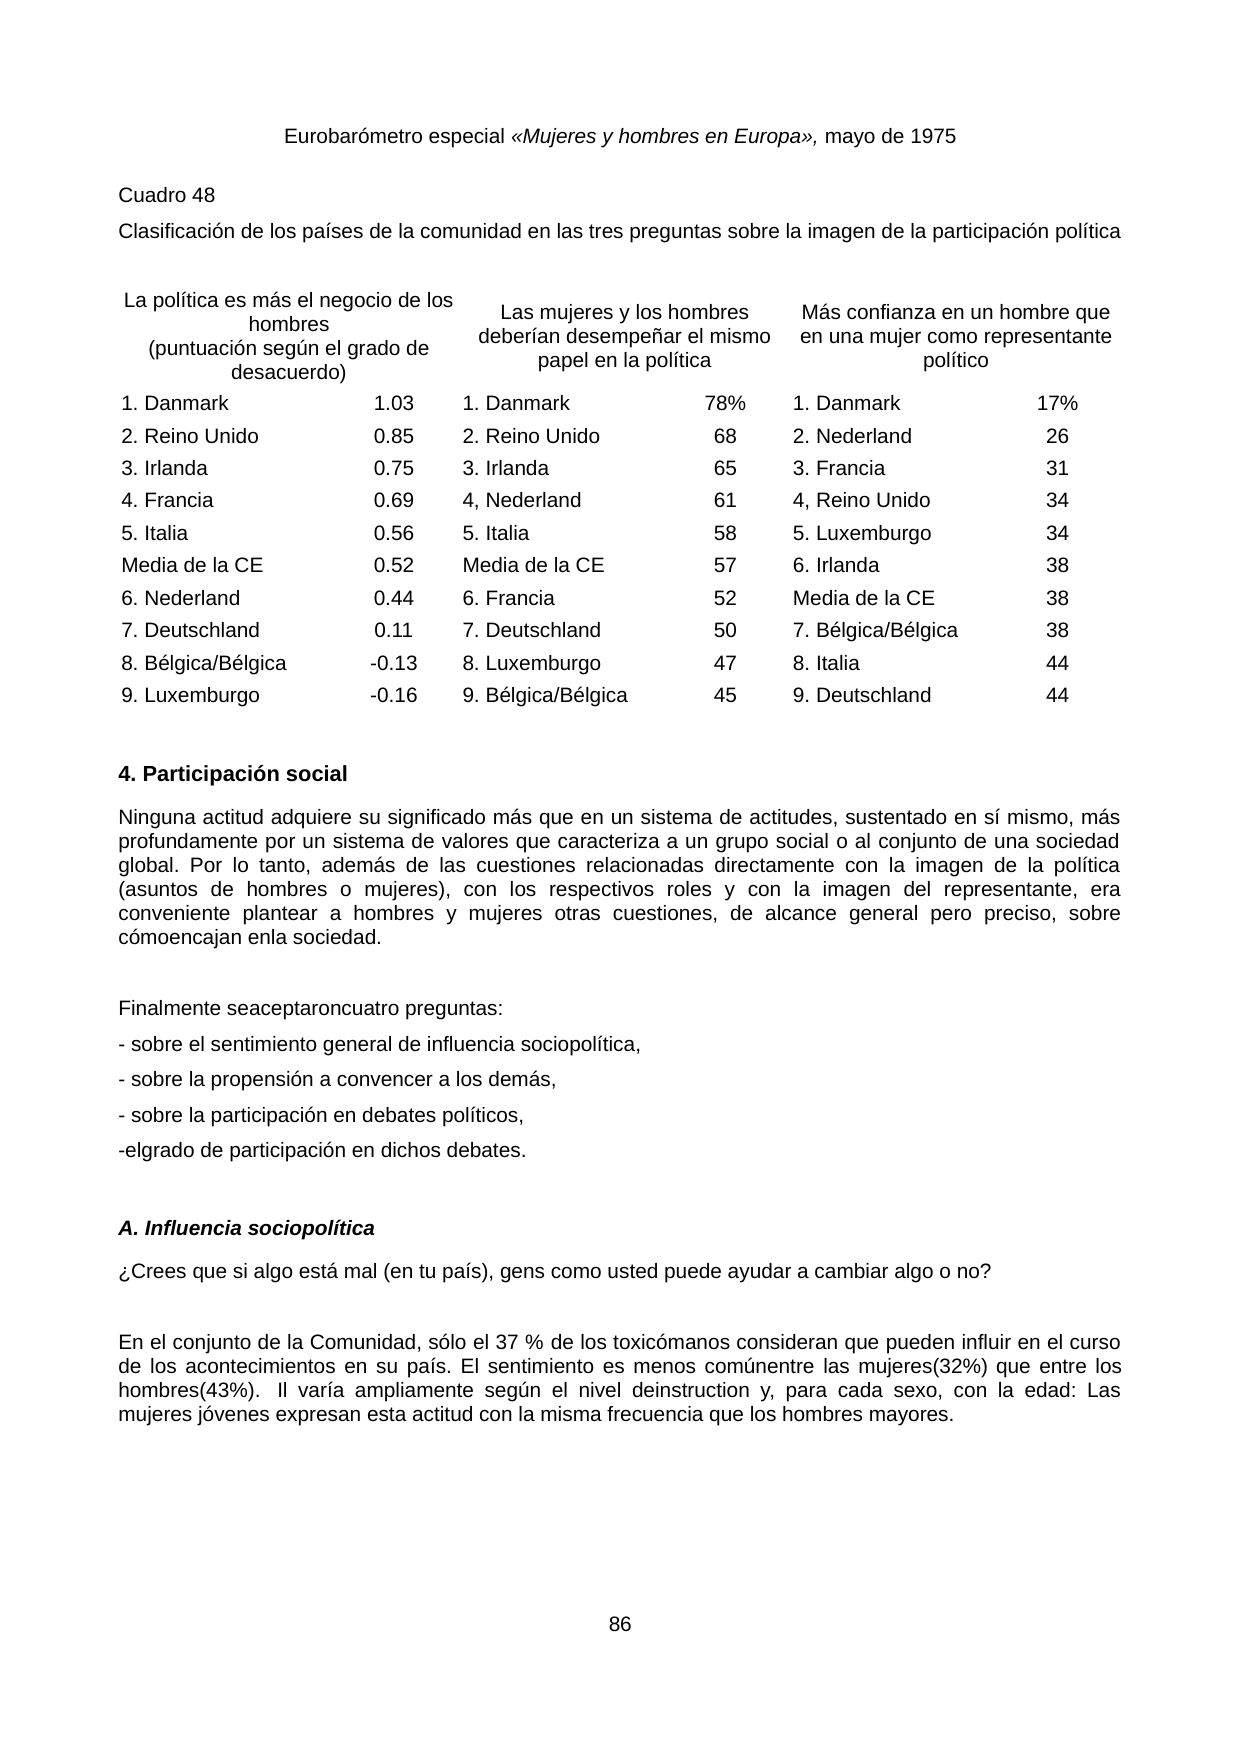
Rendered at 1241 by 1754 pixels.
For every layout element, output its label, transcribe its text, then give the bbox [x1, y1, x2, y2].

table_cell 4. Francia [118, 484, 328, 517]
table_cell 8. Italia [790, 646, 993, 678]
table_cell 0,69 [328, 484, 459, 517]
table_cell 8. Luxemburgo [459, 646, 661, 678]
table_cell 44 [993, 679, 1122, 711]
table_cell 6. Francia [459, 581, 661, 614]
table_header Las mujeres y los hombres deberían desempeñar el mismo papel en la política [459, 284, 790, 387]
table_cell 0,52 [328, 549, 459, 581]
table_cell -0,16 [328, 679, 459, 711]
table_cell 61 [661, 484, 790, 517]
table_cell 58 [661, 517, 790, 549]
table_cell 1. Danmark [459, 387, 661, 419]
table_cell 34 [993, 517, 1122, 549]
table_cell 9. Deutschland [790, 679, 993, 711]
table_cell -0,13 [328, 646, 459, 678]
table_cell 3. Irlanda [118, 452, 328, 484]
text En el conjunto de la Comunidad, sólo el 37 % de los toxicómanos consideran que pueden influir en el curso de los acontecimientos en su país. El sentimiento es menos comúnentre las mujeres(32%) que entre los hombres(43%). Il varía ampliamente según el nivel deinstruction y, para cada sexo, con la edad: Las mujeres jóvenes expresan esta actitud con la misma frecuencia que los hombres mayores. [118, 1330, 1122, 1426]
table_cell Media de la CE [790, 581, 993, 614]
table_cell 44 [993, 646, 1122, 678]
table_cell 78% [661, 387, 790, 419]
table_cell 57 [661, 549, 790, 581]
table_cell 4, Nederland [459, 484, 661, 517]
table_cell 2. Reino Unido [118, 419, 328, 452]
table_cell 31 [993, 452, 1122, 484]
text Finalmente seaceptaroncuatro preguntas: [118, 996, 1122, 1020]
table_cell 68 [661, 419, 790, 452]
table_cell 2. Reino Unido [459, 419, 661, 452]
text - sobre la propensión a convencer a los demás, [118, 1067, 1122, 1091]
table_cell 7. Deutschland [459, 614, 661, 646]
table_cell 1,03 [328, 387, 459, 419]
table_cell 38 [993, 581, 1122, 614]
table_cell 52 [661, 581, 790, 614]
table_cell 0,44 [328, 581, 459, 614]
text Ninguna actitud adquiere su significado más que en un sistema de actitudes, sustentado en sí mismo, más profundamente por un sistema de valores que caracteriza a un grupo social o al conjunto de una sociedad global. Por lo tanto, además de las cuestiones relacionadas directamente con la imagen de la política (asuntos de hombres o mujeres), con los respectivos roles y con la imagen del representante, era conveniente plantear a hombres y mujeres otras cuestiones, de alcance general pero preciso, sobre cómoencajan enla sociedad. [118, 805, 1122, 948]
subtitle A. Influencia sociopolítica [118, 1216, 1122, 1240]
table_cell 1. Danmark [790, 387, 993, 419]
table_cell 2. Nederland [790, 419, 993, 452]
table_cell 8. Bélgica/Bélgica [118, 646, 328, 678]
table_cell 5. Luxemburgo [790, 517, 993, 549]
table_cell 9. Luxemburgo [118, 679, 328, 711]
table_cell 0,11 [328, 614, 459, 646]
text - sobre la participación en debates políticos, [118, 1103, 1122, 1127]
table_header La política es más el negocio de los hombres (puntuación según el grado de desacuerdo) [118, 284, 459, 387]
table_cell 6. Irlanda [790, 549, 993, 581]
table_cell Media de la CE [118, 549, 328, 581]
table_header Más confianza en un hombre que en una mujer como representante político [790, 284, 1122, 387]
table_cell 0,85 [328, 419, 459, 452]
table_cell 1. Danmark [118, 387, 328, 419]
table_cell 4, Reino Unido [790, 484, 993, 517]
text -elgrado de participación en dichos debates. [118, 1138, 1122, 1162]
table_cell 6. Nederland [118, 581, 328, 614]
table_cell 9. Bélgica/Bélgica [459, 679, 661, 711]
table_cell 34 [993, 484, 1122, 517]
table_cell 47 [661, 646, 790, 678]
table_cell 26 [993, 419, 1122, 452]
table_cell 50 [661, 614, 790, 646]
table_cell 5. Italia [459, 517, 661, 549]
table_cell 38 [993, 614, 1122, 646]
table_cell 17% [993, 387, 1122, 419]
table_cell 7. Bélgica/Bélgica [790, 614, 993, 646]
table_cell 3. Irlanda [459, 452, 661, 484]
text - sobre el sentimiento general de influencia sociopolítica, [118, 1031, 1122, 1055]
table_cell 0,75 [328, 452, 459, 484]
table_cell 38 [993, 549, 1122, 581]
table_cell 45 [661, 679, 790, 711]
table_cell Media de la CE [459, 549, 661, 581]
text ¿Crees que si algo está mal (en tu país), gens como usted puede ayudar a cambiar algo o no? [118, 1258, 1122, 1282]
table_cell 0,56 [328, 517, 459, 549]
table_cell 7. Deutschland [118, 614, 328, 646]
table_cell 5. Italia [118, 517, 328, 549]
text Clasificación de los países de la comunidad en las tres preguntas sobre la imagen de la participación política [118, 219, 1122, 243]
subtitle 4. Participación social [118, 761, 1122, 786]
table_cell 65 [661, 452, 790, 484]
text Cuadro 48 [118, 183, 1122, 207]
table_cell 3. Francia [790, 452, 993, 484]
